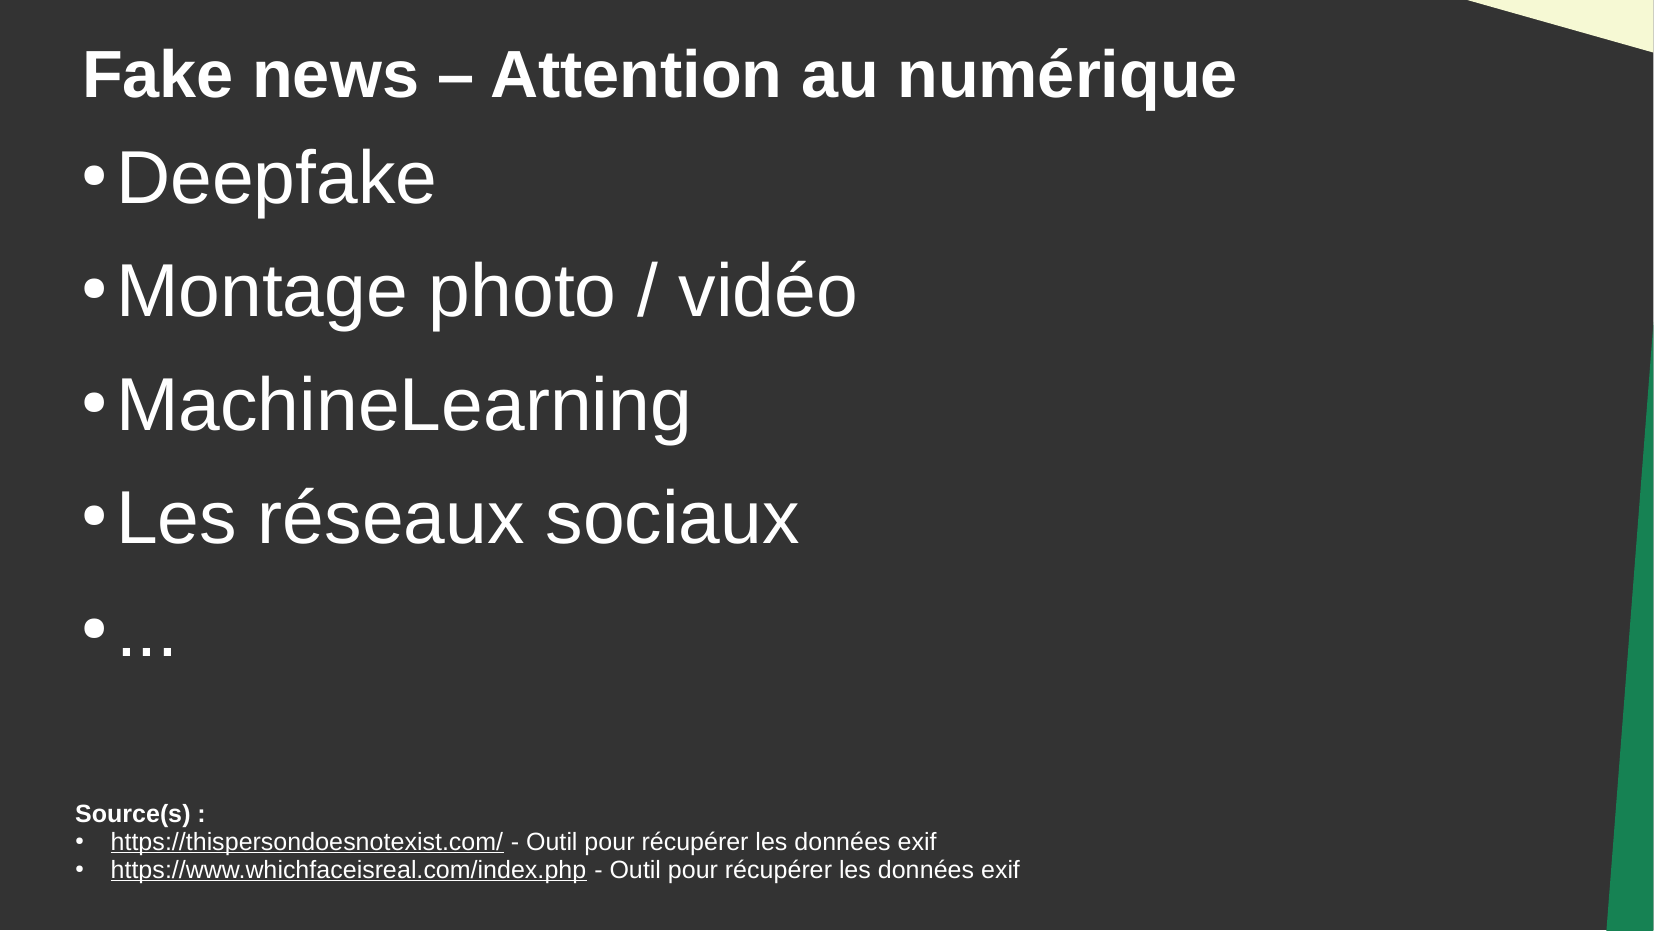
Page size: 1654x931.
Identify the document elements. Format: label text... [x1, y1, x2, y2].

title Fake news – Attention au numérique [82, 37, 1619, 112]
text_box [1606, 315, 1654, 931]
list Deepfake Montage photo / vidéo MachineLearning Les réseaux sociaux ... [80, 135, 1560, 762]
text_box Source(s) : https://thispersondoesnotexist.com/ - Outil pour récupérer les données exif https://www.whichfaceisreal.com/index.php - Outil pour récupérer les données exif [60, 792, 1546, 919]
text_box [1467, 0, 1654, 53]
